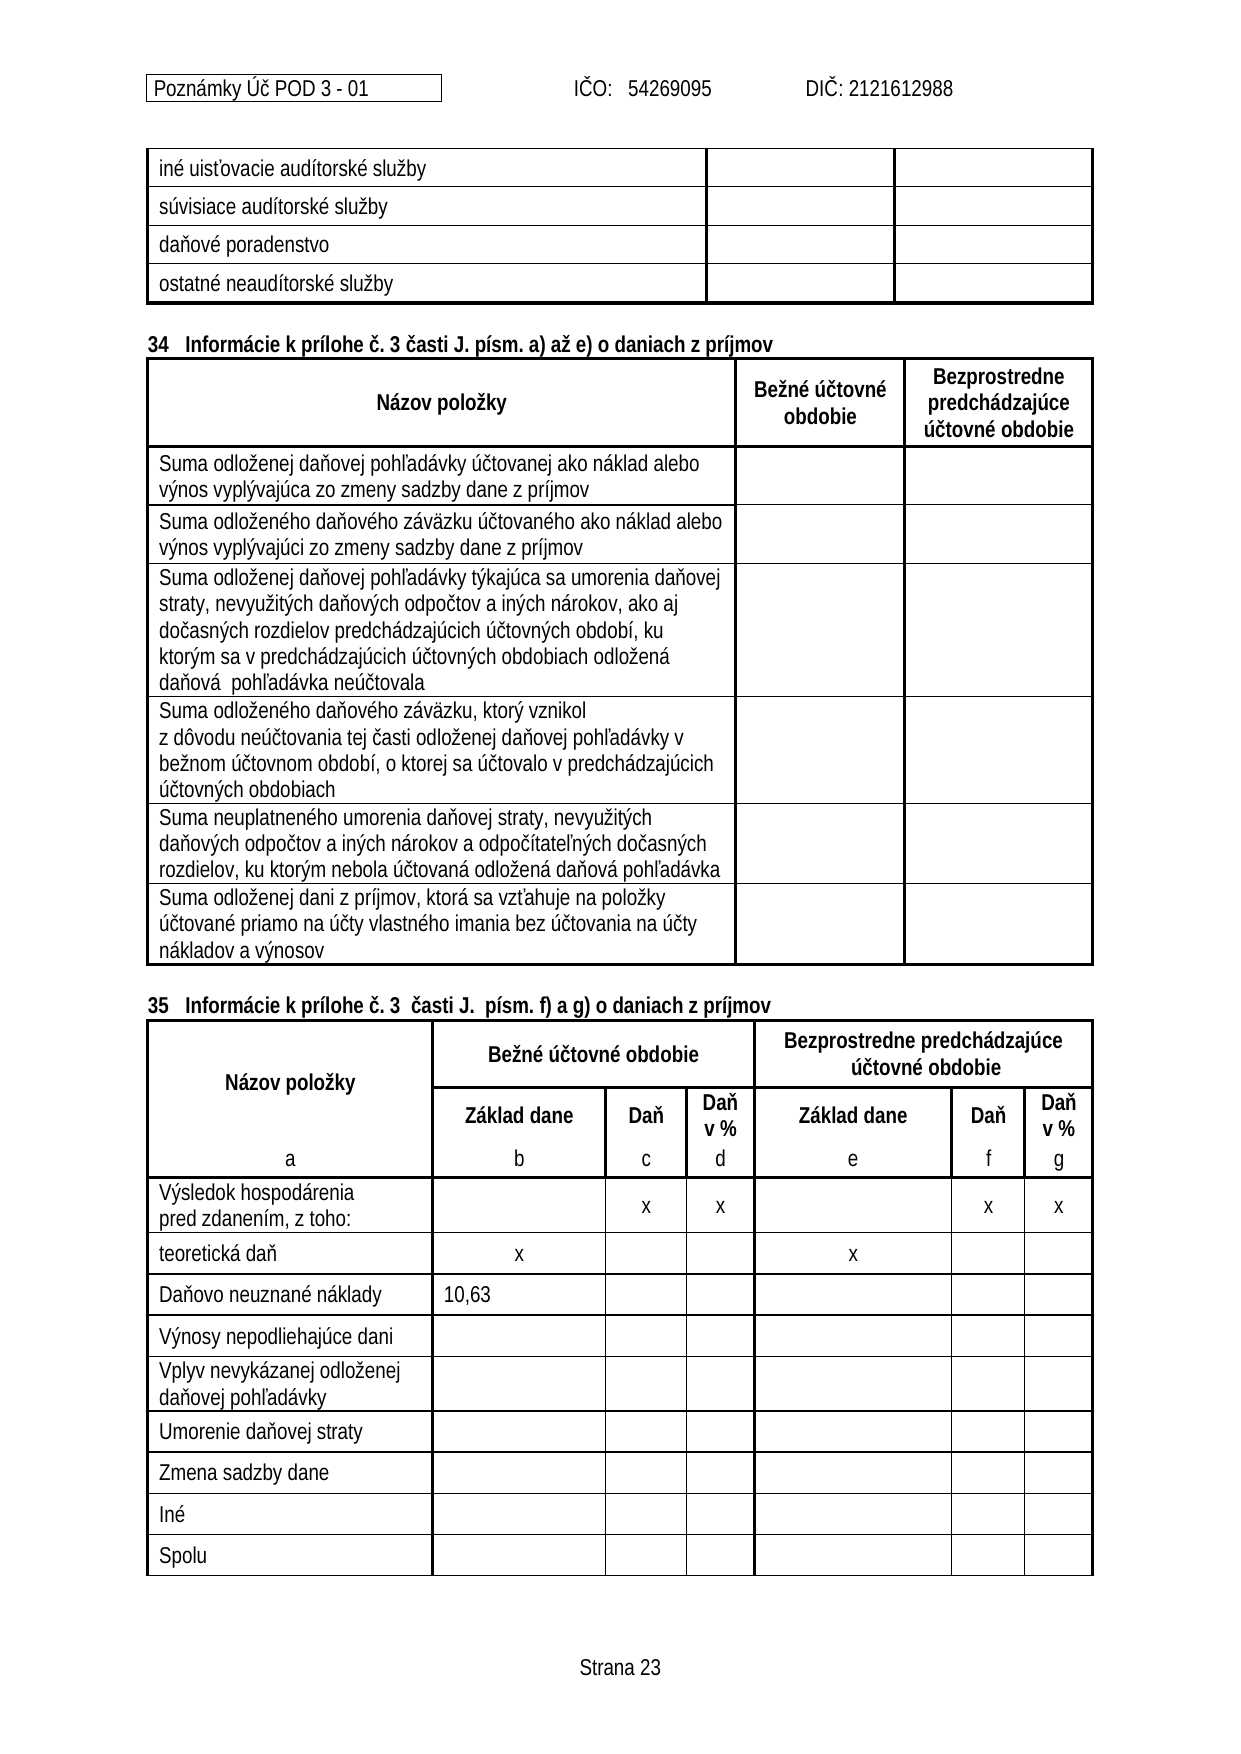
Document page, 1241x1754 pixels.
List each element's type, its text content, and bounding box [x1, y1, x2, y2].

table_cell [952, 1412, 1024, 1451]
table_cell [737, 505, 903, 563]
table_cell Iné [149, 1494, 431, 1534]
table_header Bežné účtovné obdobie [737, 360, 903, 445]
table_cell [737, 697, 903, 803]
table_cell Výsledok hospodárenia pred zdanením, z toho: [149, 1179, 431, 1232]
table_cell Základ dane [756, 1089, 950, 1141]
table_cell súvisiace audítorské služby [149, 187, 705, 224]
table_cell x [1025, 1179, 1091, 1232]
table_cell ostatné neaudítorské služby [149, 264, 705, 301]
table_cell [737, 448, 903, 504]
table_cell [756, 1494, 951, 1534]
table_cell [1025, 1357, 1091, 1410]
table_cell [434, 1316, 605, 1356]
table_cell [606, 1233, 686, 1273]
table_cell [1025, 1412, 1091, 1451]
table_cell [1025, 1233, 1091, 1273]
table_cell x [434, 1233, 605, 1273]
title Informácie k prílohe č. 3 časti J. písm. f) a g) o daniach z príjmov [148, 992, 1092, 1019]
table_cell [952, 1233, 1024, 1273]
table_cell [952, 1316, 1024, 1356]
table_cell Suma neuplatneného umorenia daňovej straty, nevyužitých daňových odpočtov a iných nárokov a odpočítateľných dočasných rozdielov, ku ktorým nebola účtovaná odložená daňová pohľadávka [149, 804, 734, 883]
table_cell [708, 264, 893, 301]
table_cell b [434, 1141, 604, 1176]
table_cell [952, 1275, 1024, 1314]
table_cell Umorenie daňovej straty [149, 1412, 431, 1451]
table_cell [756, 1357, 951, 1410]
table_cell teoretická daň [149, 1233, 431, 1273]
table_cell Suma odloženého daňového záväzku účtovaného ako náklad alebo výnos vyplývajúci zo zmeny sadzby dane z príjmov [149, 506, 734, 563]
table_cell e [756, 1141, 950, 1176]
table_cell x [952, 1179, 1024, 1232]
table_cell [906, 564, 1091, 696]
table_cell [434, 1357, 605, 1410]
table_cell [434, 1412, 605, 1451]
table_cell [708, 187, 893, 224]
table_cell iné uisťovacie audítorské služby [149, 149, 705, 186]
table_cell Daň [953, 1089, 1023, 1141]
table_cell [687, 1275, 753, 1314]
table_header Názov položky [149, 360, 734, 445]
table_cell g [1026, 1141, 1091, 1176]
table_cell [896, 149, 1091, 186]
table_cell [708, 149, 893, 186]
table_cell [896, 187, 1091, 224]
table_cell c [607, 1141, 685, 1176]
table_cell Daň v % [1026, 1089, 1091, 1141]
table_cell [952, 1535, 1024, 1575]
table_cell Vplyv nevykázanej odloženej daňovej pohľadávky [149, 1357, 431, 1410]
title Informácie k prílohe č. 3 časti J. písm. a) až e) o daniach z príjmov [148, 331, 1092, 357]
table_cell [1025, 1316, 1091, 1356]
table_header Bezprostredne predchádzajúce účtovné obdobie [756, 1022, 1091, 1086]
table_cell [737, 884, 903, 963]
table_cell Suma odloženej daňovej pohľadávky týkajúca sa umorenia daňovej straty, nevyužitých daňových odpočtov a iných nárokov, ako aj dočasných rozdielov predchádzajúcich účtovných období, ku ktorým sa v predchádzajúcich účtovných obdobiach odložená daňová pohľadávka neúčtovala [149, 564, 734, 696]
table_cell [952, 1494, 1024, 1534]
table_cell [434, 1494, 605, 1534]
table_cell [708, 226, 893, 263]
table_cell f [953, 1141, 1023, 1176]
table_cell Výnosy nepodliehajúce dani [149, 1316, 431, 1356]
table_cell [896, 226, 1091, 263]
table_cell [906, 884, 1091, 963]
table_cell [434, 1535, 605, 1575]
table_cell Základ dane [434, 1089, 604, 1141]
table_cell [1025, 1535, 1091, 1575]
table_cell Daňovo neuznané náklady [149, 1275, 431, 1314]
table_cell [606, 1357, 686, 1410]
table_header Bežné účtovné obdobie [434, 1022, 753, 1086]
table_cell [756, 1275, 951, 1314]
table_cell [906, 697, 1091, 803]
table_cell [606, 1453, 686, 1493]
table_cell [756, 1316, 951, 1356]
table_cell [952, 1453, 1024, 1493]
table_cell Daň v % [688, 1089, 753, 1141]
table_cell [756, 1412, 951, 1451]
table_cell Zmena sadzby dane [149, 1453, 431, 1493]
table_cell [952, 1357, 1024, 1410]
table_header Názov položky [149, 1022, 431, 1141]
table_cell [606, 1412, 686, 1451]
table_cell [906, 505, 1091, 563]
table_cell [687, 1357, 753, 1410]
table_cell [906, 804, 1091, 883]
table_cell Daň [607, 1089, 685, 1141]
table_cell x [687, 1179, 753, 1232]
table_cell x [756, 1233, 951, 1273]
table_cell [687, 1316, 753, 1356]
table_cell [1025, 1494, 1091, 1534]
table_cell [896, 264, 1091, 301]
table_cell [606, 1494, 686, 1534]
table_cell [1025, 1453, 1091, 1493]
table_cell 10,63 [434, 1275, 605, 1314]
table_cell [756, 1535, 951, 1575]
table_cell [434, 1179, 605, 1232]
table_cell Suma odloženej dani z príjmov, ktorá sa vzťahuje na položky účtované priamo na účty vlastného imania bez účtovania na účty nákladov a výnosov [149, 884, 734, 963]
table_cell Spolu [149, 1535, 431, 1575]
table_cell [756, 1453, 951, 1493]
table_cell a [149, 1141, 431, 1176]
table_cell daňové poradenstvo [149, 226, 705, 263]
table_cell [737, 804, 903, 883]
table_cell [606, 1275, 686, 1314]
table_cell [737, 564, 903, 696]
table_cell [1025, 1275, 1091, 1314]
table_header Bezprostredne predchádzajúce účtovné obdobie [906, 360, 1091, 445]
table_cell [434, 1453, 605, 1493]
table_cell [606, 1535, 686, 1575]
table_cell x [606, 1179, 686, 1232]
table_cell [687, 1535, 753, 1575]
table_cell [906, 448, 1091, 504]
table_cell [687, 1233, 753, 1273]
table_cell [606, 1316, 686, 1356]
table_cell [687, 1412, 753, 1451]
table_cell d [688, 1141, 753, 1176]
table_cell [687, 1494, 753, 1534]
table_cell Suma odloženej daňovej pohľadávky účtovanej ako náklad alebo výnos vyplývajúca zo zmeny sadzby dane z príjmov [149, 448, 734, 504]
table_cell [756, 1179, 951, 1232]
table_cell [687, 1453, 753, 1493]
table_cell Suma odloženého daňového záväzku, ktorý vznikol z dôvodu neúčtovania tej časti odloženej daňovej pohľadávky v bežnom účtovnom období, o ktorej sa účtovalo v predchádzajúcich účtovných obdobiach [149, 697, 734, 803]
